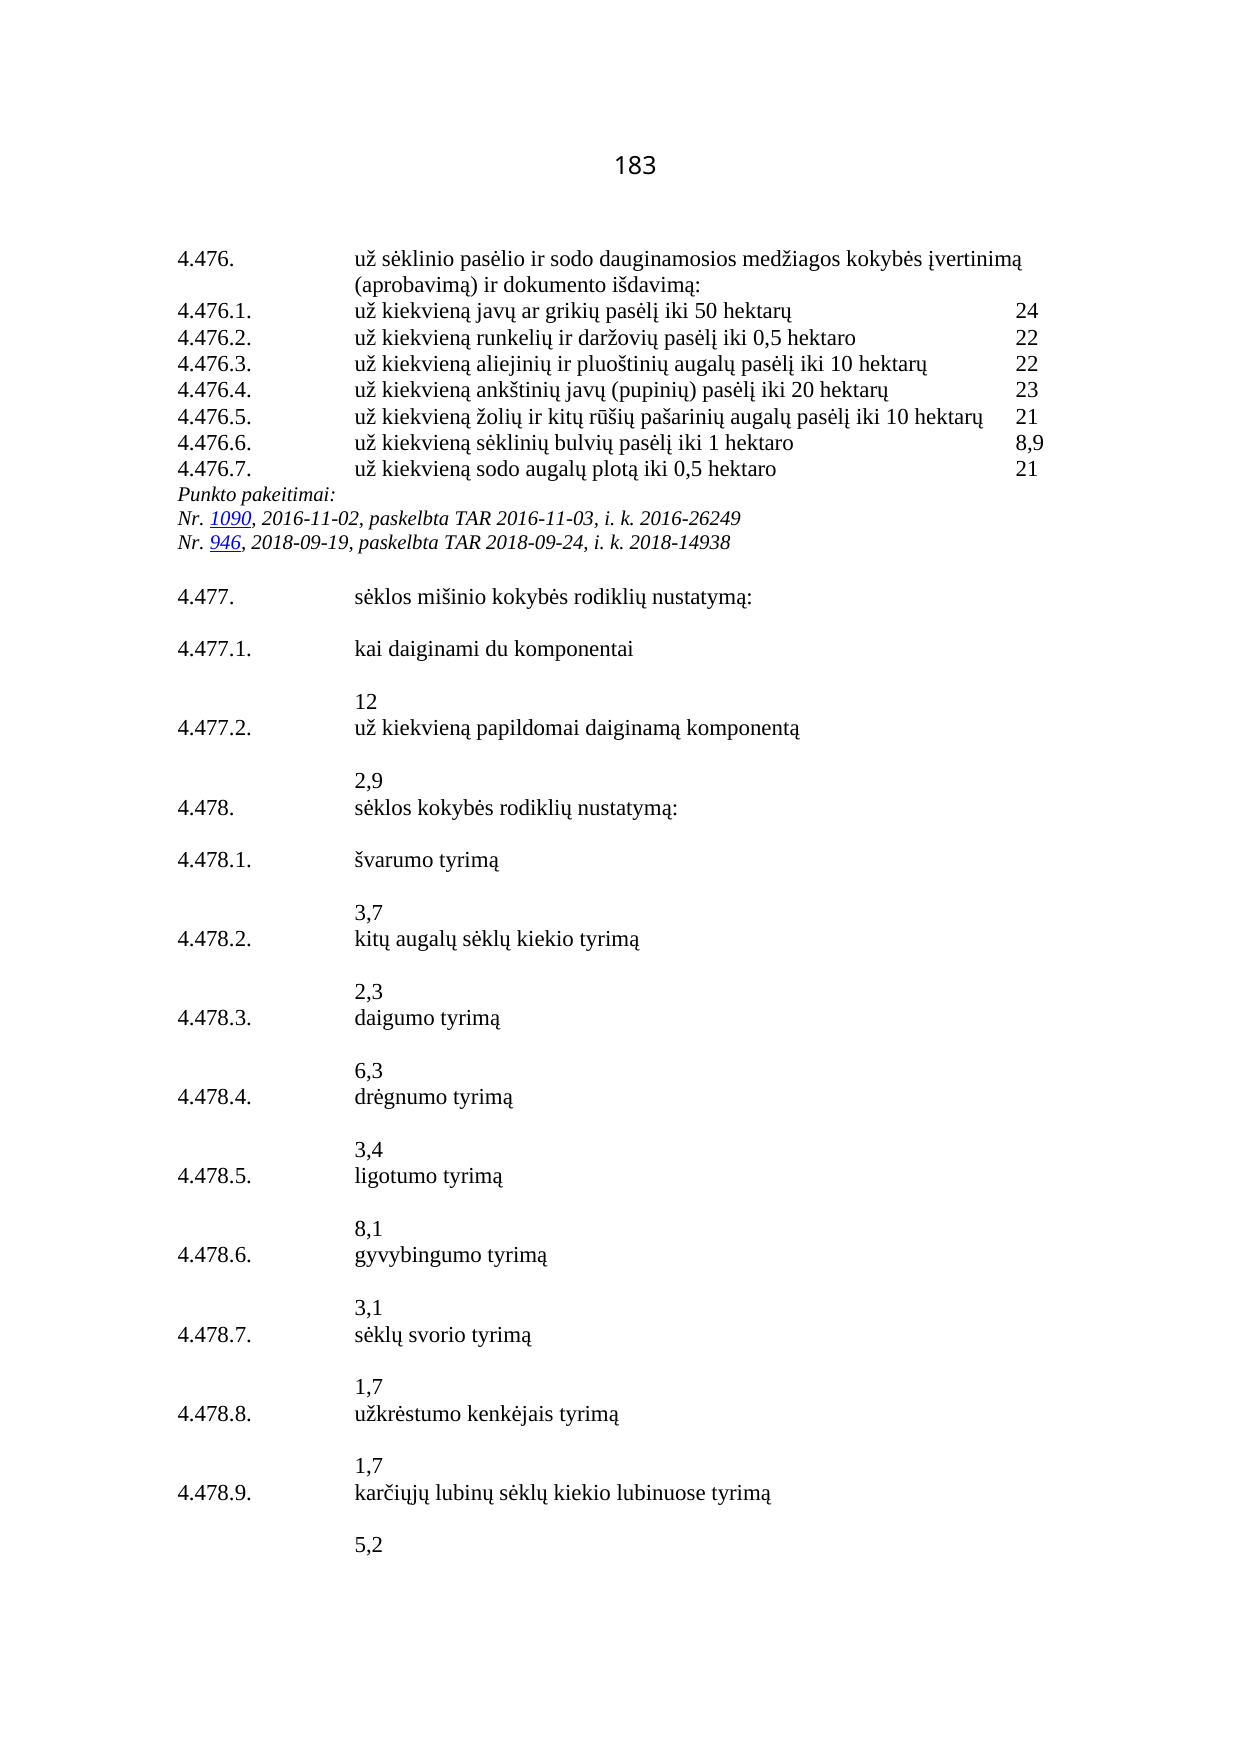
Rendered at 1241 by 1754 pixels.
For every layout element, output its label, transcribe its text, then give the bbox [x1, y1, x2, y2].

text 4.478. sėklos kokybės rodiklių nustatymą: [177, 793, 945, 846]
text 4.477.2. už kiekvieną papildomai daiginamą komponentą 2,9 [177, 714, 945, 793]
text 4.478.1. švarumo tyrimą 3,7 [177, 846, 945, 925]
text 4.478.6. gyvybingumo tyrimą 3,1 [177, 1242, 945, 1321]
text 4.476.1. už kiekvieną javų ar grikių pasėlį iki 50 hektarų 24 [177, 297, 1093, 324]
text 4.476.6. už kiekvieną sėklinių bulvių pasėlį iki 1 hektaro 8,9 [177, 429, 1093, 455]
text 4.477. sėklos mišinio kokybės rodiklių nustatymą: [177, 583, 945, 635]
text 4.476.4. už kiekvieną ankštinių javų (pupinių) pasėlį iki 20 hektarų 23 [177, 376, 1093, 403]
text Nr. 1090, 2016-11-02, paskelbta TAR 2016-11-03, i. k. 2016-26249 [177, 506, 1093, 530]
text Punkto pakeitimai: [177, 482, 1093, 506]
text 4.476.7. už kiekvieną sodo augalų plotą iki 0,5 hektaro 21 [177, 455, 1093, 482]
text 4.476.2. už kiekvieną runkelių ir daržovių pasėlį iki 0,5 hektaro 22 [177, 324, 1093, 350]
text 4.476. už sėklinio pasėlio ir sodo dauginamosios medžiagos kokybės įvertinimą (aprobavimą) ir dokumento išdavimą: [177, 244, 1093, 297]
text Nr. 946, 2018-09-19, paskelbta TAR 2018-09-24, i. k. 2018-14938 [177, 530, 1093, 554]
text 4.478.2. kitų augalų sėklų kiekio tyrimą 2,3 [177, 925, 945, 1004]
text 4.476.5. už kiekvieną žolių ir kitų rūšių pašarinių augalų pasėlį iki 10 hektarų 21 [177, 403, 1093, 429]
text 4.478.7. sėklų svorio tyrimą 1,7 [177, 1321, 945, 1400]
text 4.477.1. kai daiginami du komponentai 12 [177, 635, 945, 714]
text 4.478.4. drėgnumo tyrimą 3,4 [177, 1083, 945, 1162]
text 4.478.9. karčiųjų lubinų sėklų kiekio lubinuose tyrimą 5,2 [177, 1479, 945, 1558]
text 4.478.5. ligotumo tyrimą 8,1 [177, 1162, 945, 1242]
text 4.476.3. už kiekvieną aliejinių ir pluoštinių augalų pasėlį iki 10 hektarų 22 [177, 350, 1093, 376]
text 4.478.8. užkrėstumo kenkėjais tyrimą 1,7 [177, 1400, 945, 1479]
text 4.478.3. daigumo tyrimą 6,3 [177, 1004, 945, 1083]
